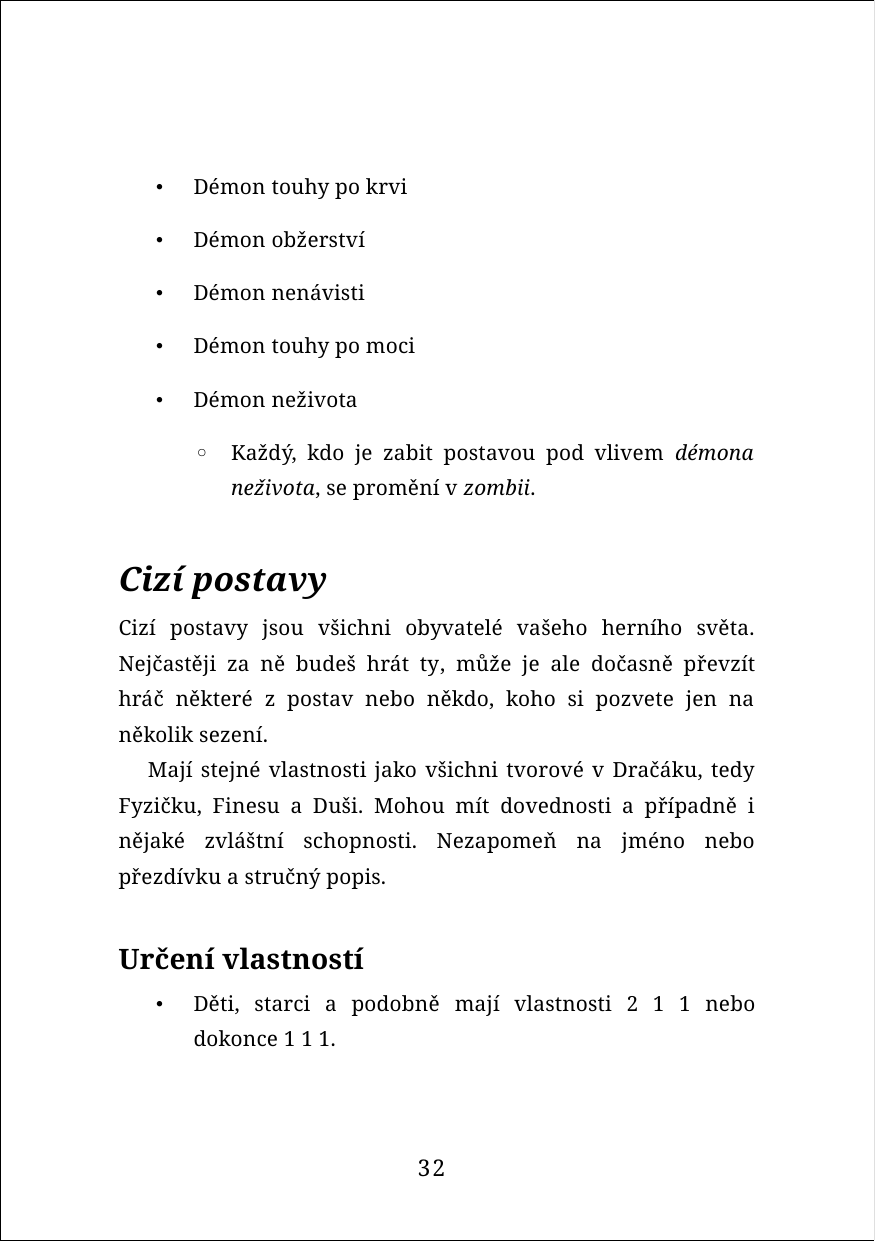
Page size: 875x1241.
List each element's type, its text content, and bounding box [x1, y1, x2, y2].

list Démon touhy po moci [156, 331, 756, 360]
list Démon nenávisti [156, 278, 756, 307]
list Démon neživota [156, 385, 756, 413]
list Démon touhy po krvi [156, 172, 756, 200]
list Děti, starci a podobně mají vlastnosti 2 1 1 nebo dokonce 1 1 1. [156, 989, 756, 1053]
list Každý, kdo je zabit postavou pod vlivem démona neživota, se promění v zombii. [193, 438, 756, 502]
text Cizí postavy jsou všichni obyvatelé vašeho herního světa. Nejčastěji za ně budeš hrát ty, může je ale dočasně převzít hráč některé z postav nebo někdo, koho si pozvete jen na několik sezení. Mají stejné vlastnosti jako všichni tvorové v Dračáku, tedy Fyzičku, Finesu a Duši. Mohou mít dovednosti a případně i nějaké zvláštní schopnosti. Nezapomeň na jméno nebo přezdívku a stručný popis. [118, 613, 756, 891]
list Démon obžerství [156, 225, 756, 253]
subtitle Určení vlastností [118, 939, 756, 977]
subtitle Cizí postavy [118, 556, 756, 602]
